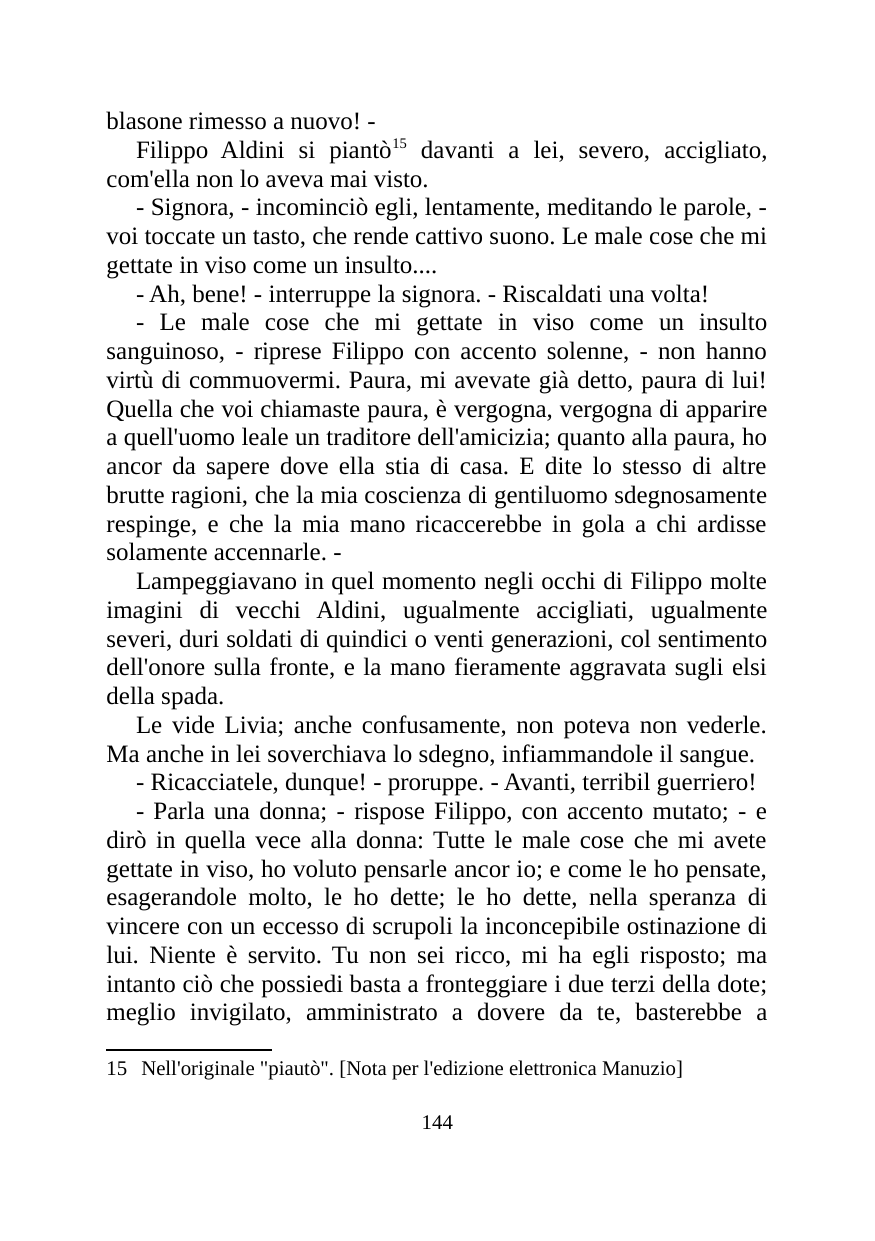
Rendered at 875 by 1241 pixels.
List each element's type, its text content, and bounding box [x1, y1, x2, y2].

text Nell'originale "piautò". [Nota per l'edizione elettronica Manuzio] [106, 1056, 768, 1080]
text - Signora, - incominciò egli, lentamente, meditando le parole, - voi toccate un tasto, che rende cattivo suono. Le male cose che mi gettate in viso come un insulto.... [106, 192, 768, 279]
text Filippo Aldini si piantò davanti a lei, severo, accigliato, com'ella non lo aveva mai visto. [106, 135, 768, 192]
text blasone rimesso a nuovo! - [106, 106, 768, 135]
text - Ricacciatele, dunque! - proruppe. - Avanti, terribil guerriero! [106, 767, 768, 796]
text - Parla una donna; - rispose Filippo, con accento mutato; - e dirò in quella vece alla donna: Tutte le male cose che mi avete gettate in viso, ho voluto pensarle ancor io; e come le ho pensate, esagerandole molto, le ho dette; le ho dette, nella speranza di vincere con un eccesso di scrupoli la inconcepibile ostinazione di lui. Niente è servito. Tu non sei ricco, mi ha egli risposto; ma intanto ciò che possiedi basta a fronteggiare i due terzi della dote; meglio invigilato, amministrato a dovere da te, basterebbe a [106, 796, 768, 1026]
text Lampeggiavano in quel momento negli occhi di Filippo molte imagini di vecchi Aldini, ugualmente accigliati, ugualmente severi, duri soldati di quindici o venti generazioni, col sentimento dell'onore sulla fronte, e la mano fieramente aggravata sugli elsi della spada. [106, 566, 768, 710]
text - Le male cose che mi gettate in viso come un insulto sanguinoso, - riprese Filippo con accento solenne, - non hanno virtù di commuovermi. Paura, mi avevate già detto, paura di lui! Quella che voi chiamaste paura, è vergogna, vergogna di apparire a quell'uomo leale un traditore dell'amicizia; quanto alla paura, ho ancor da sapere dove ella stia di casa. E dite lo stesso di altre brutte ragioni, che la mia coscienza di gentiluomo sdegnosamente respinge, e che la mia mano ricaccerebbe in gola a chi ardisse solamente accennarle. - [106, 307, 768, 566]
text Le vide Livia; anche confusamente, non poteva non vederle. Ma anche in lei soverchiava lo sdegno, infiammandole il sangue. [106, 710, 768, 767]
text - Ah, bene! - interruppe la signora. - Riscaldati una volta! [106, 279, 768, 307]
